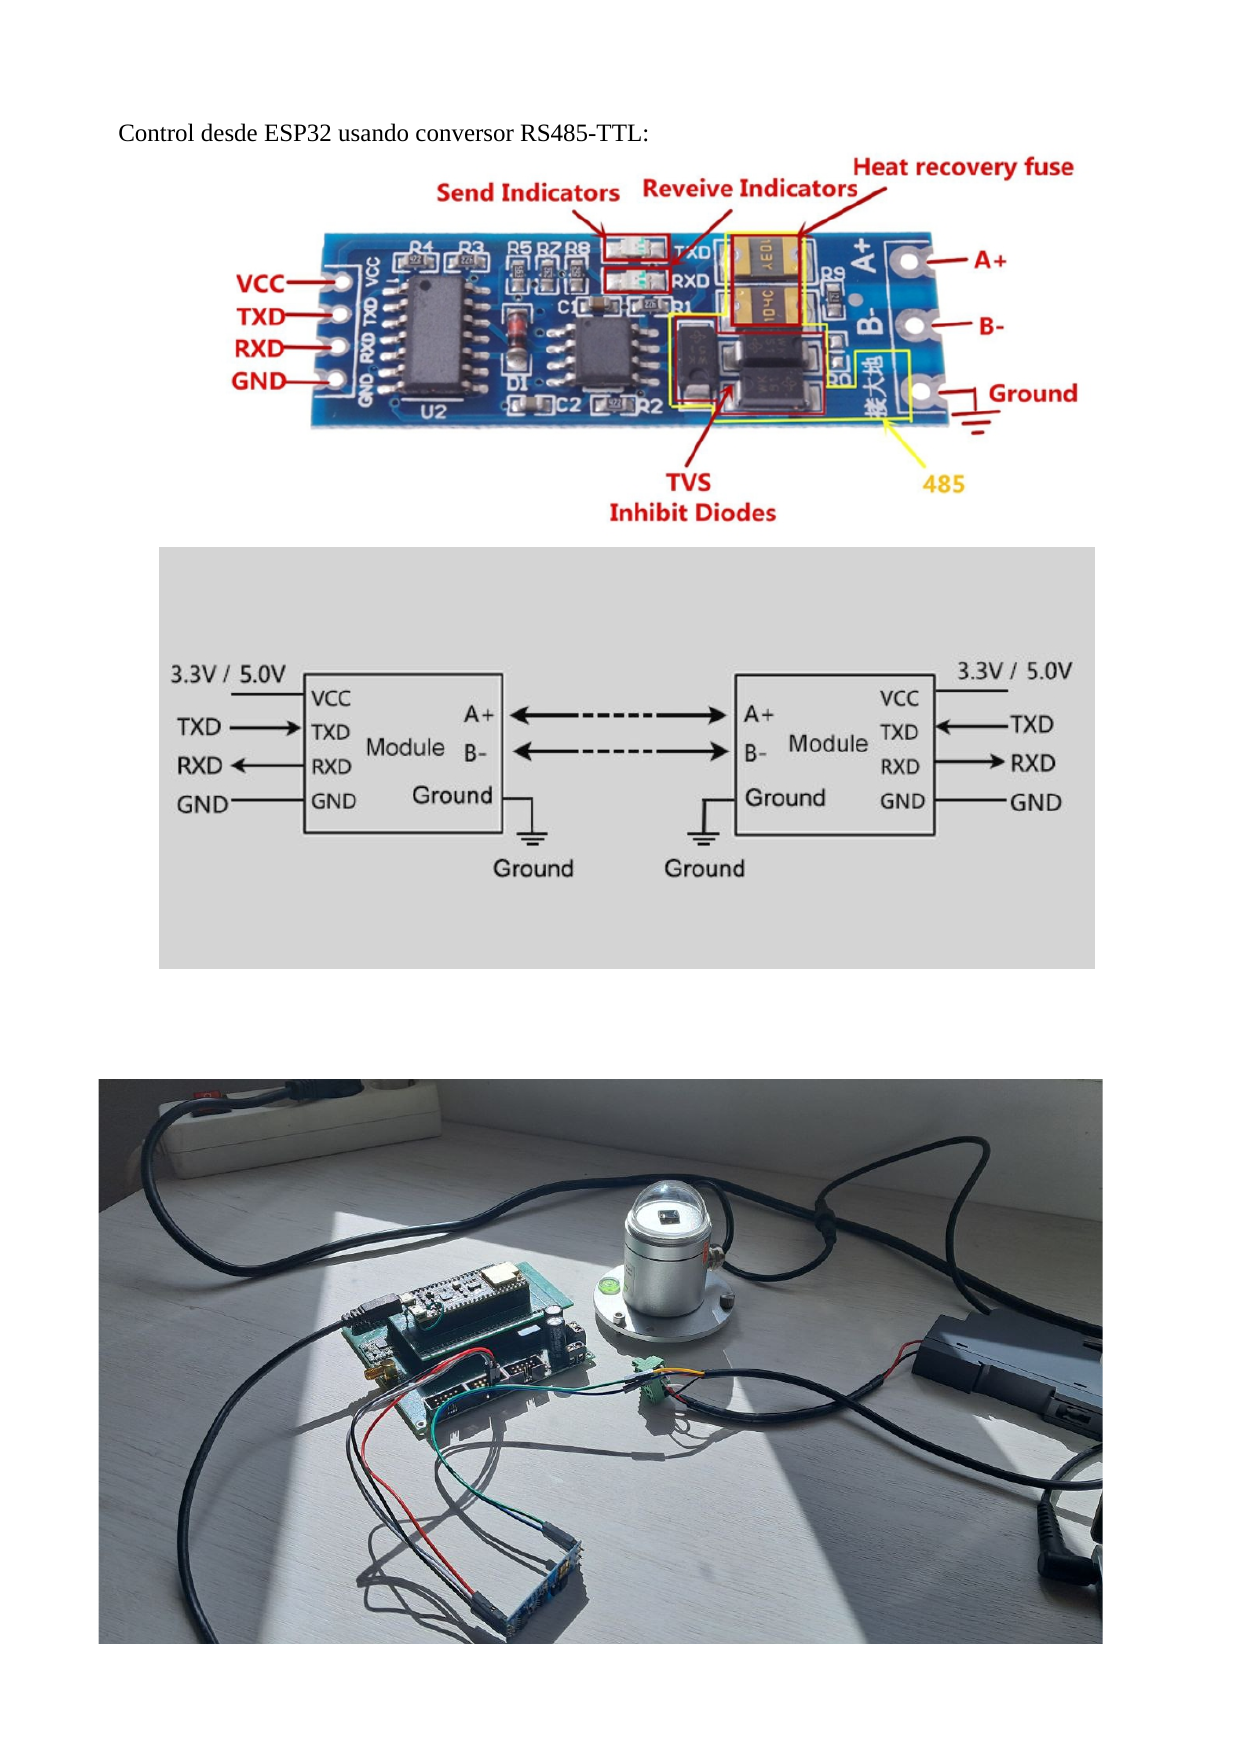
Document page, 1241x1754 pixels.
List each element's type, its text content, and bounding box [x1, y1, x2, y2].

text Control desde ESP32 usando conversor RS485-TTL: [118, 118, 1122, 146]
picture [98, 1079, 1103, 1644]
picture [118, 146, 1123, 973]
